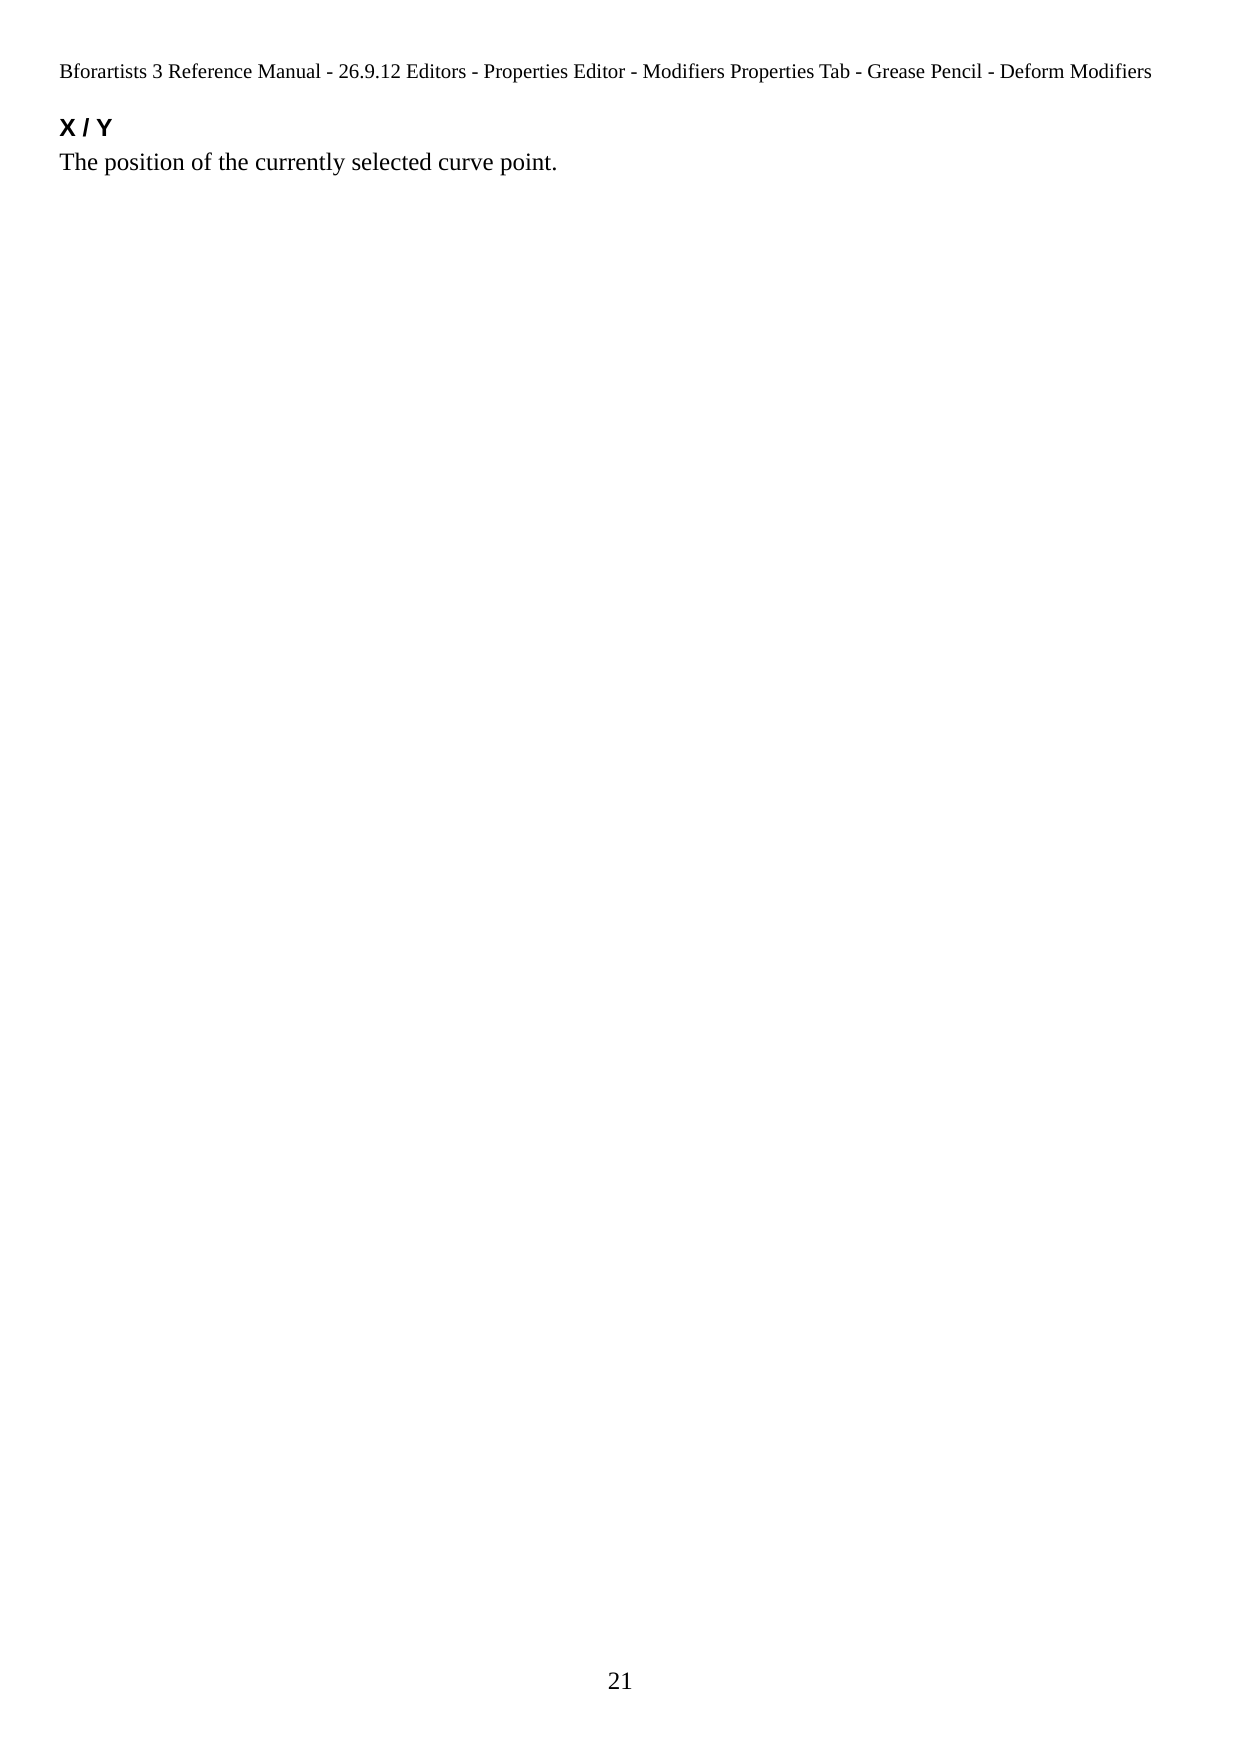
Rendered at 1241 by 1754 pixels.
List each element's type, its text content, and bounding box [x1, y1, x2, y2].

subtitle X / Y [59, 113, 1181, 141]
text The position of the currently selected curve point. [59, 147, 1181, 176]
